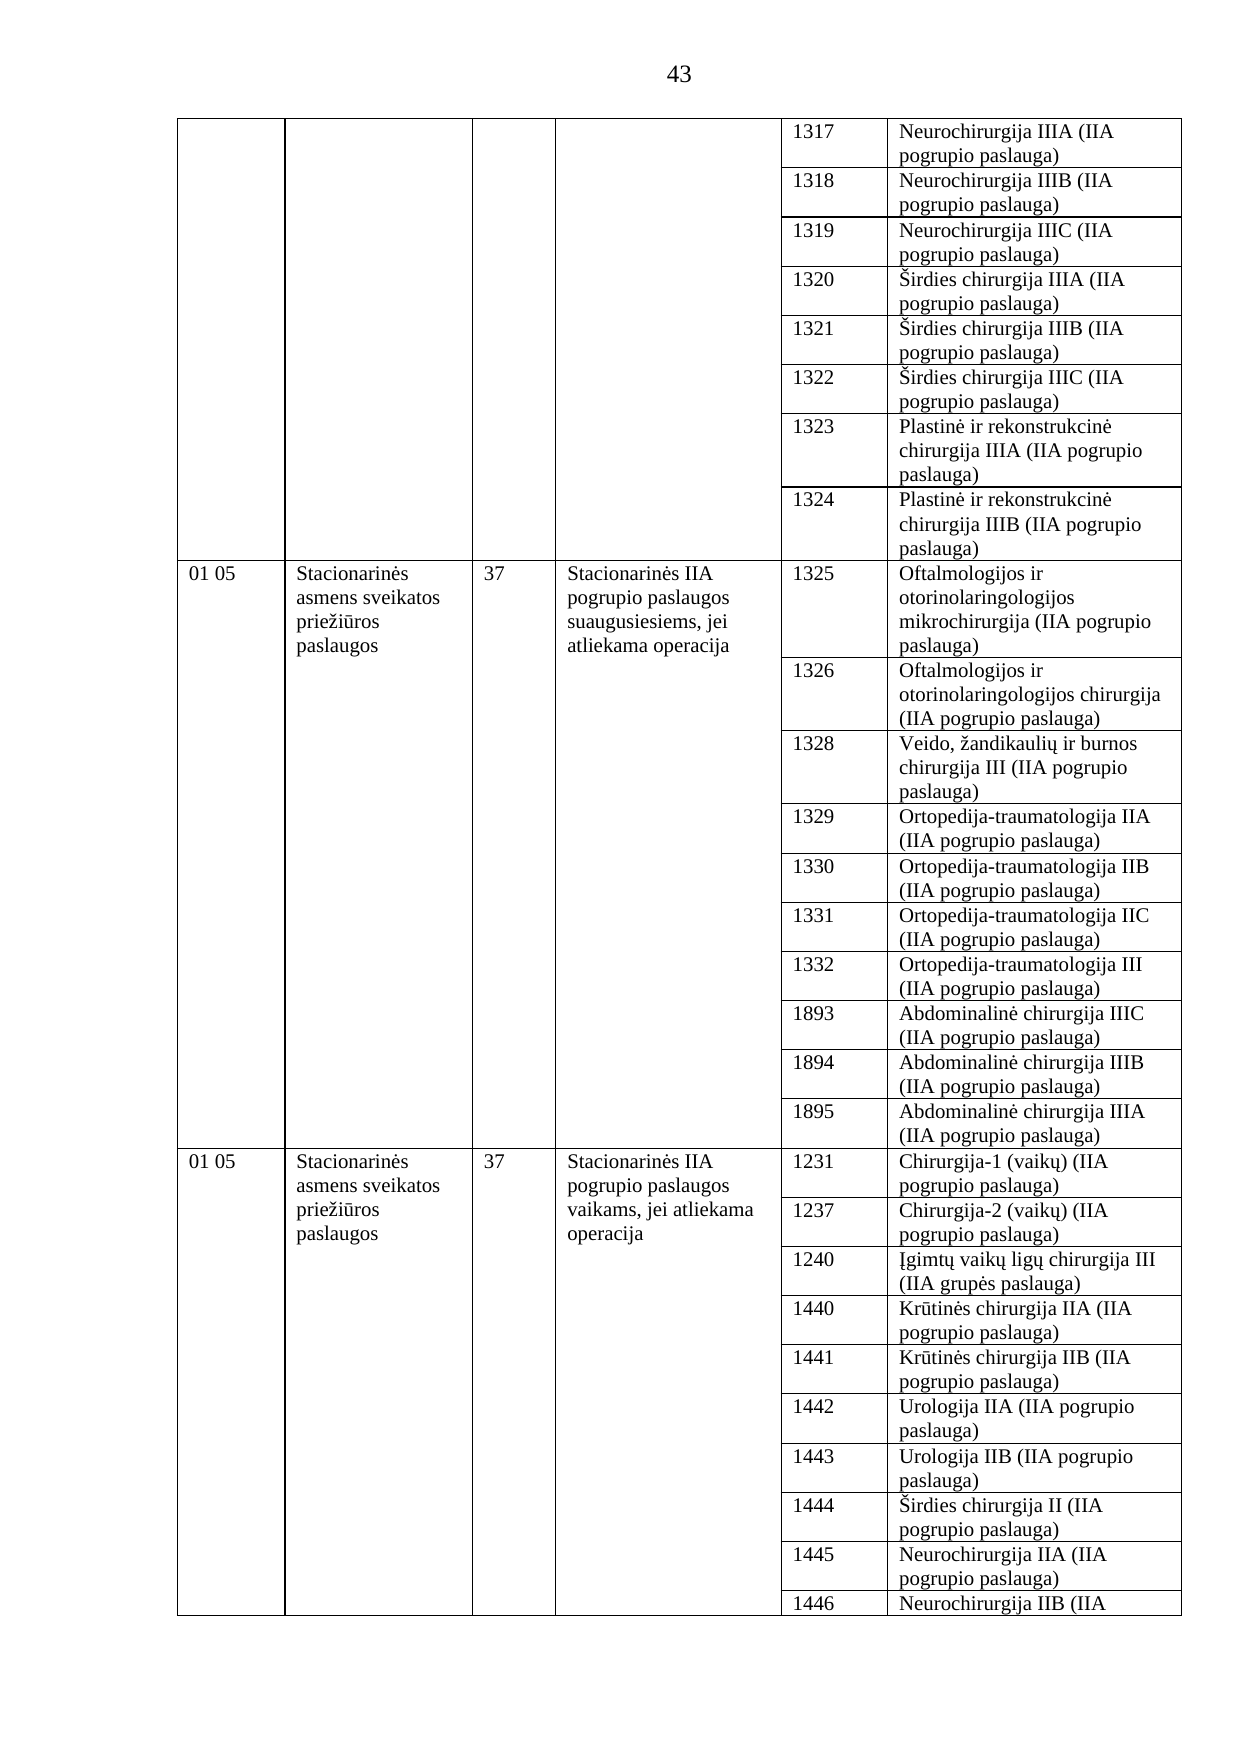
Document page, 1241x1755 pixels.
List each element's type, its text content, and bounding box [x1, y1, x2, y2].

table_cell 1446 [782, 1591, 887, 1615]
table_cell Chirurgija-1 (vaikų) (IIA pogrupio paslauga) [888, 1149, 1181, 1197]
table_cell Abdominalinė chirurgija IIIA (IIA pogrupio paslauga) [888, 1099, 1181, 1147]
table_cell Ortopedija-traumatologija IIC (IIA pogrupio paslauga) [888, 903, 1181, 951]
table_cell Neurochirurgija IIIB (IIA pogrupio paslauga) [888, 168, 1181, 216]
table_cell 1240 [782, 1247, 887, 1295]
table_cell Chirurgija-2 (vaikų) (IIA pogrupio paslauga) [888, 1198, 1181, 1246]
table_cell 1326 [782, 658, 887, 730]
table_cell Urologija IIA (IIA pogrupio paslauga) [888, 1394, 1181, 1442]
table_cell Stacionarinės IIA pogrupio paslaugos suaugusiesiems, jei atliekama operacija [556, 561, 781, 1147]
table_cell Abdominalinė chirurgija IIIB (IIA pogrupio paslauga) [888, 1050, 1181, 1098]
table_cell Neurochirurgija IIIC (IIA pogrupio paslauga) [888, 218, 1181, 266]
table_cell Įgimtų vaikų ligų chirurgija III (IIA grupės paslauga) [888, 1247, 1181, 1295]
table_cell 01 05 [178, 561, 284, 1147]
table_cell Krūtinės chirurgija IIA (IIA pogrupio paslauga) [888, 1296, 1181, 1344]
table_cell 1324 [782, 488, 887, 559]
table_cell Neurochirurgija IIA (IIA pogrupio paslauga) [888, 1542, 1181, 1590]
table_cell 1317 [782, 119, 887, 167]
table_cell Stacionarinės asmens sveikatos priežiūros paslaugos [286, 561, 472, 1147]
table_cell Plastinė ir rekonstrukcinė chirurgija IIIA (IIA pogrupio paslauga) [888, 414, 1181, 486]
table_cell [286, 119, 472, 559]
table_cell Urologija IIB (IIA pogrupio paslauga) [888, 1444, 1181, 1492]
table_cell Stacionarinės IIA pogrupio paslaugos vaikams, jei atliekama operacija [556, 1149, 781, 1615]
table_cell [178, 119, 284, 559]
table_cell Širdies chirurgija II (IIA pogrupio paslauga) [888, 1493, 1181, 1541]
table_cell 1322 [782, 365, 887, 413]
table_cell 1441 [782, 1345, 887, 1393]
table_cell Ortopedija-traumatologija IIB (IIA pogrupio paslauga) [888, 854, 1181, 902]
table_cell Oftalmologijos ir otorinolaringologijos chirurgija (IIA pogrupio paslauga) [888, 658, 1181, 730]
table_cell 1319 [782, 218, 887, 266]
table_cell 1328 [782, 731, 887, 803]
table_cell Širdies chirurgija IIIA (IIA pogrupio paslauga) [888, 267, 1181, 315]
table_cell Ortopedija-traumatologija III (IIA pogrupio paslauga) [888, 952, 1181, 1000]
table_cell Ortopedija-traumatologija IIA (IIA pogrupio paslauga) [888, 804, 1181, 852]
table_cell 1440 [782, 1296, 887, 1344]
table_cell 1320 [782, 267, 887, 315]
table_cell Plastinė ir rekonstrukcinė chirurgija IIIB (IIA pogrupio paslauga) [888, 488, 1181, 559]
table_cell 1895 [782, 1099, 887, 1147]
table_cell 1442 [782, 1394, 887, 1442]
table_cell 1443 [782, 1444, 887, 1492]
table_cell Neurochirurgija IIIA (IIA pogrupio paslauga) [888, 119, 1181, 167]
table_cell 1894 [782, 1050, 887, 1098]
table_cell [556, 119, 781, 559]
table_cell 01 05 [178, 1149, 284, 1615]
table_cell Širdies chirurgija IIIC (IIA pogrupio paslauga) [888, 365, 1181, 413]
table_cell 37 [473, 561, 555, 1147]
table_cell 1331 [782, 903, 887, 951]
table_cell 1330 [782, 854, 887, 902]
table_cell 1325 [782, 561, 887, 657]
table_cell Stacionarinės asmens sveikatos priežiūros paslaugos [286, 1149, 472, 1615]
table_cell Krūtinės chirurgija IIB (IIA pogrupio paslauga) [888, 1345, 1181, 1393]
table_cell 1323 [782, 414, 887, 486]
table_cell 1332 [782, 952, 887, 1000]
table_cell 1231 [782, 1149, 887, 1197]
table_cell 1329 [782, 804, 887, 852]
table_cell Oftalmologijos ir otorinolaringologijos mikrochirurgija (IIA pogrupio paslauga) [888, 561, 1181, 657]
table_cell 1237 [782, 1198, 887, 1246]
table_cell 1445 [782, 1542, 887, 1590]
table_cell [473, 119, 555, 559]
table_cell 1444 [782, 1493, 887, 1541]
table_cell 1321 [782, 316, 887, 364]
table_cell 1893 [782, 1001, 887, 1049]
table_cell Neurochirurgija IIB (IIA [888, 1591, 1181, 1615]
table_cell Abdominalinė chirurgija IIIC (IIA pogrupio paslauga) [888, 1001, 1181, 1049]
table_cell 1318 [782, 168, 887, 216]
table_cell Širdies chirurgija IIIB (IIA pogrupio paslauga) [888, 316, 1181, 364]
table_cell Veido, žandikaulių ir burnos chirurgija III (IIA pogrupio paslauga) [888, 731, 1181, 803]
table_cell 37 [473, 1149, 555, 1615]
